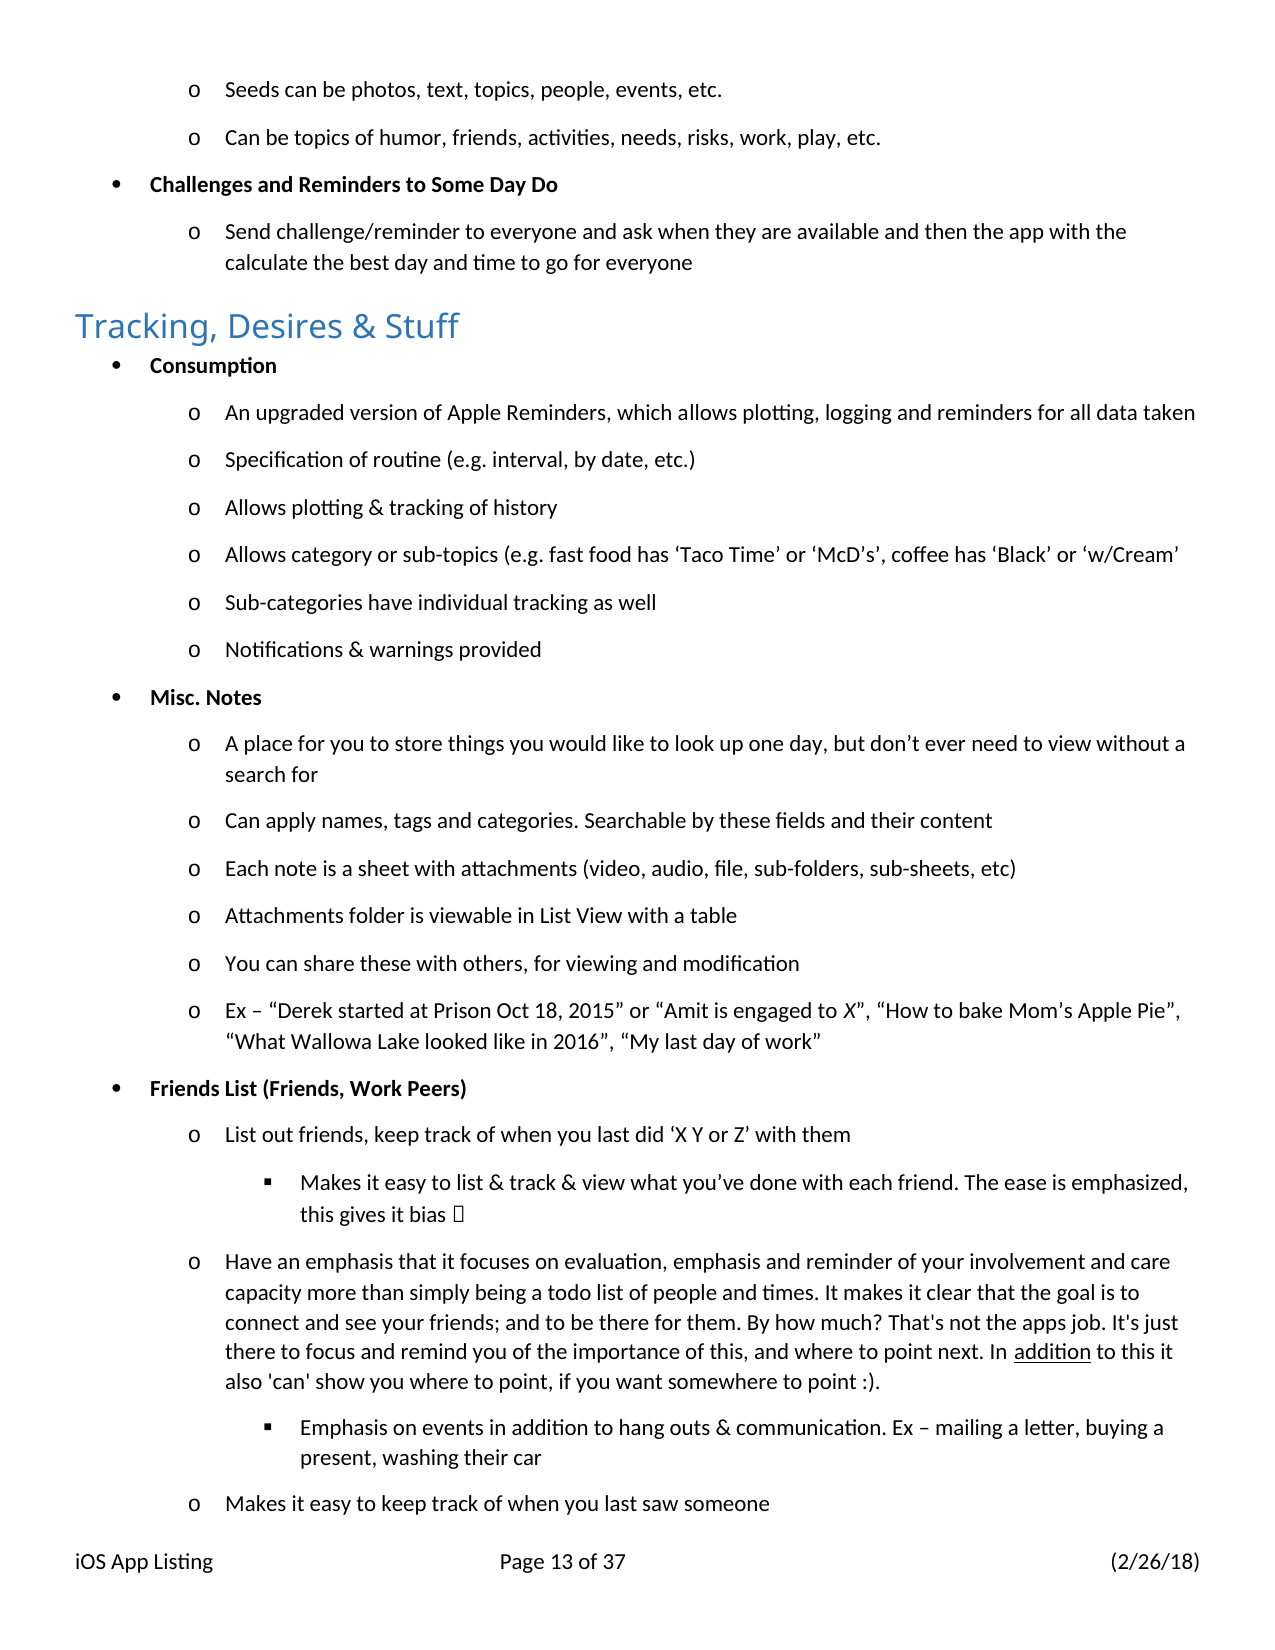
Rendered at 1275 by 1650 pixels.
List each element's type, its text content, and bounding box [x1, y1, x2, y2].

list Makes it easy to keep track of when you last saw someone [187, 1489, 1200, 1519]
list Ex – “Derek started at Prison Oct 18, 2015” or “Amit is engaged to X”, “How to bake Mom’s Apple Pie”, “What Wallowa Lake looked like in 2016”, “My last day of work” [187, 997, 1200, 1055]
list Sub-categories have individual tracking as well [187, 588, 1200, 617]
list Friends List (Friends, Work Peers) [112, 1074, 1200, 1102]
list Makes it easy to list & track & view what you’ve done with each friend. The ease is emphasized, this gives it bias  [262, 1168, 1200, 1229]
list Consumption [112, 352, 1200, 380]
list Challenges and Reminders to Some Day Do [112, 171, 1200, 199]
subtitle Tracking, Desires & Stuff [75, 303, 1200, 348]
list Attachments folder is viewable in List View with a table [187, 902, 1200, 931]
list Send challenge/reminder to everyone and ask when they are available and then the app with the calculate the best day and time to go for everyone [187, 217, 1200, 276]
list Can be topics of humor, friends, activities, needs, risks, work, play, etc. [187, 123, 1200, 152]
list List out friends, keep track of when you last did ‘X Y or Z’ with them [187, 1120, 1200, 1149]
list An upgraded version of Apple Reminders, which allows plotting, logging and reminders for all data taken [187, 398, 1200, 427]
list Allows plotting & tracking of history [187, 493, 1200, 522]
list You can share these with others, for viewing and modification [187, 949, 1200, 978]
list Specification of routine (e.g. interval, by date, etc.) [187, 446, 1200, 475]
list Emphasis on events in addition to hang outs & communication. Ex – mailing a letter, buying a present, washing their car [262, 1413, 1200, 1471]
list Notifications & warnings provided [187, 636, 1200, 665]
list Have an emphasis that it focuses on evaluation, emphasis and reminder of your involvement and care capacity more than simply being a todo list of people and times. It makes it clear that the goal is to connect and see your friends; and to be there for them. By how much? That's not the apps job. It's just there to focus and remind you of the importance of this, and where to point next. In addition to this it also 'can' show you where to point, if you want somewhere to point :). [187, 1247, 1200, 1395]
list Allows category or sub-topics (e.g. fast food has ‘Taco Time’ or ‘McD’s’, coffee has ‘Black’ or ‘w/Cream’ [187, 541, 1200, 570]
list Can apply names, tags and categories. Searchable by these fields and their content [187, 807, 1200, 836]
list A place for you to store things you would like to look up one day, but don’t ever need to view without a search for [187, 729, 1200, 788]
list Seeds can be photos, text, topics, people, events, etc. [187, 75, 1200, 104]
list Misc. Notes [112, 683, 1200, 711]
list Each note is a sheet with attachments (video, audio, file, sub-folders, sub-sheets, etc) [187, 854, 1200, 883]
